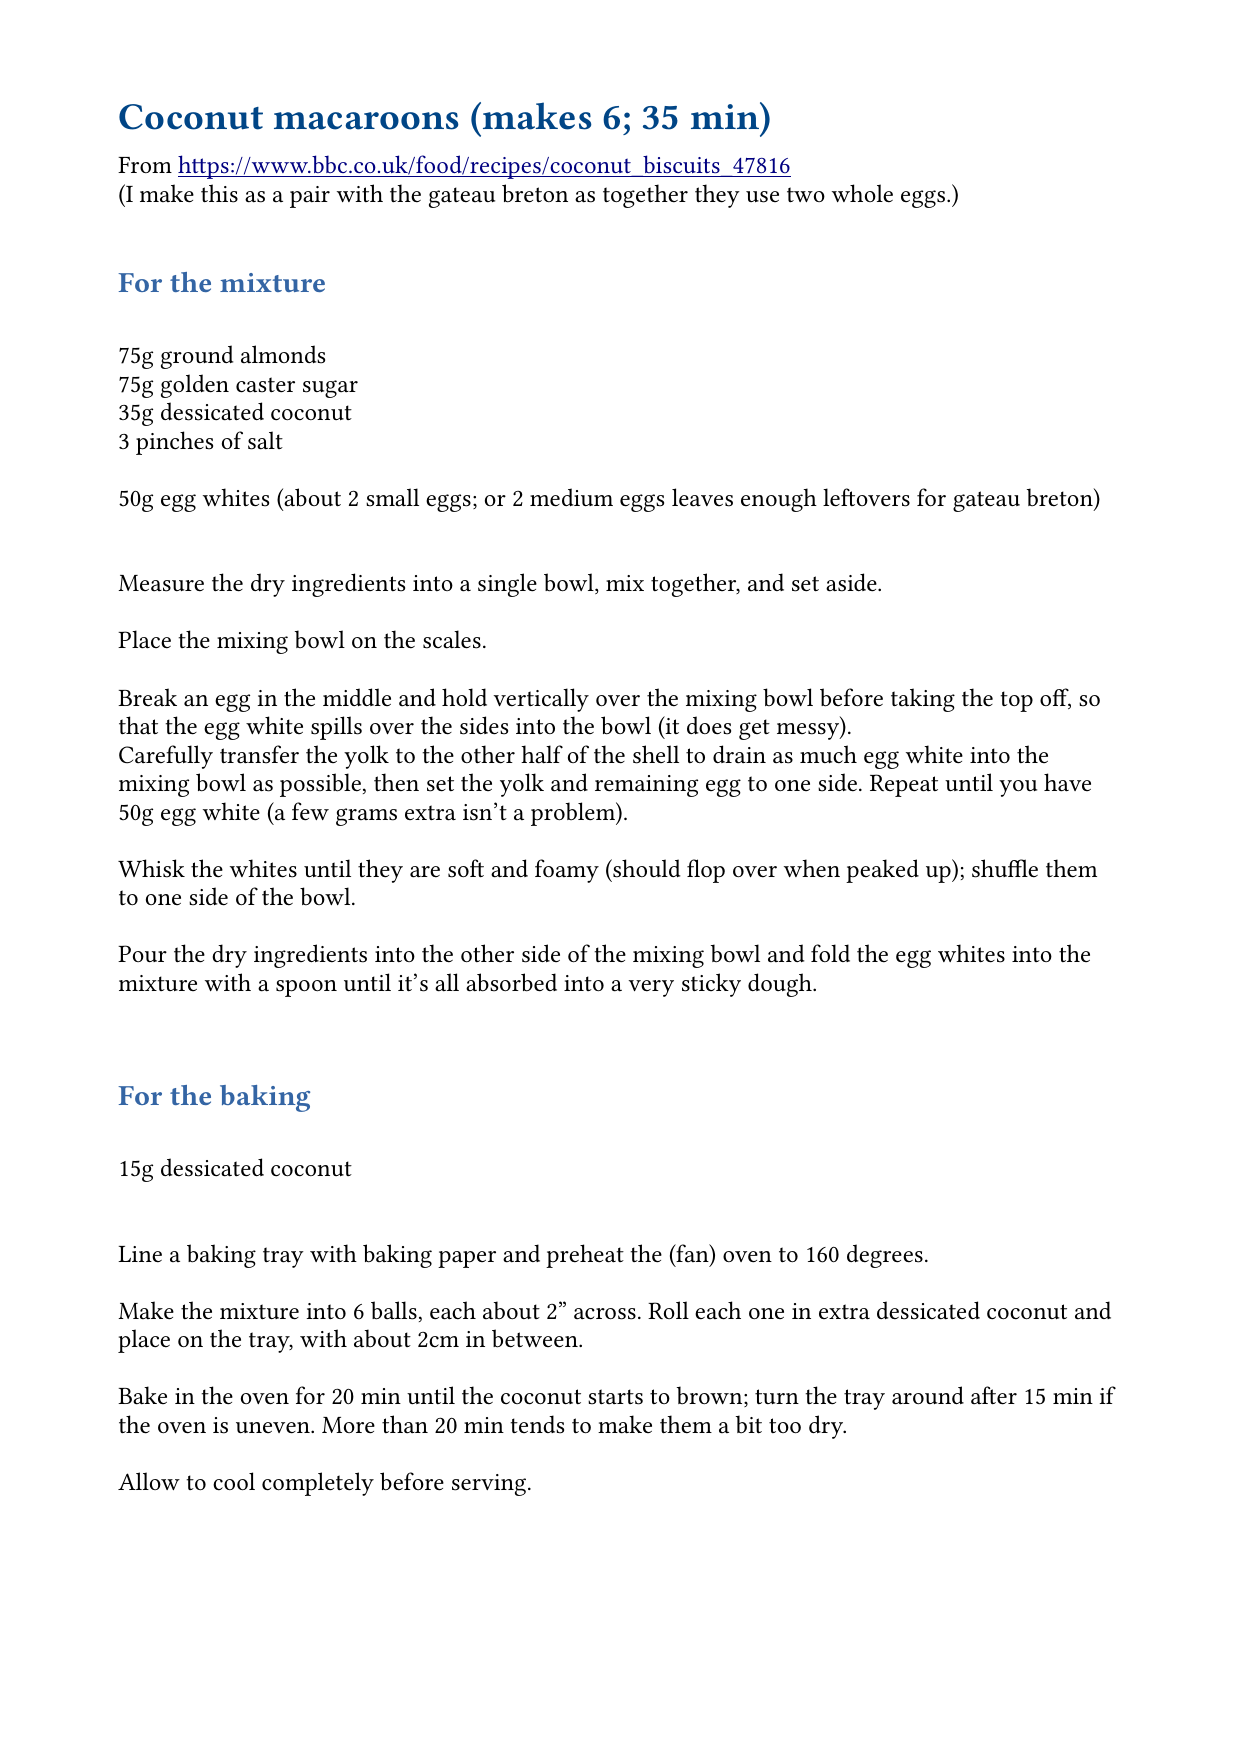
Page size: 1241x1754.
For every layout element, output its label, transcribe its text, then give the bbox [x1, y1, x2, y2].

subtitle For the mixture [118, 267, 1122, 300]
text Bake in the oven for 20 min until the coconut starts to brown; turn the tray around after 15 min if the oven is uneven. More than 20 min tends to make them a bit too dry. [118, 1382, 1122, 1439]
subtitle Coconut macaroons (makes 6; 35 min) [118, 96, 1122, 139]
text 15g dessicated coconut [118, 1154, 1122, 1182]
text Carefully transfer the yolk to the other half of the shell to drain as much egg white into the mixing bowl as possible, then set the yolk and remaining egg to one side. Repeat until you have 50g egg white (a few grams extra isn’t a problem). [118, 741, 1122, 826]
text (I make this as a pair with the gateau breton as together they use two whole eggs.) [118, 180, 1122, 209]
text 50g egg whites (about 2 small eggs; or 2 medium eggs leaves enough leftovers for gateau breton) [118, 484, 1122, 512]
text 35g dessicated coconut [118, 398, 1122, 427]
text Pour the dry ingredients into the other side of the mixing bowl and fold the egg whites into the mixture with a spoon until it’s all absorbed into a very sticky dough. [118, 941, 1122, 998]
text Place the mixing bowl on the scales. [118, 627, 1122, 655]
text Measure the dry ingredients into a single bowl, mix together, and set aside. [118, 569, 1122, 598]
text Make the mixture into 6 balls, each about 2” across. Roll each one in extra dessicated coconut and place on the tray, with about 2cm in between. [118, 1297, 1122, 1354]
text Break an egg in the middle and hold vertically over the mixing bowl before taking the top off, so that the egg white spills over the sides into the bowl (it does get messy). [118, 684, 1122, 741]
text Whisk the whites until they are soft and foamy (should flop over when peaked up); shuffle them to one side of the bowl. [118, 855, 1122, 912]
text From https://www.bbc.co.uk/food/recipes/coconut_biscuits_47816 [118, 152, 1122, 180]
subtitle For the baking [118, 1080, 1122, 1113]
text 3 pinches of salt [118, 427, 1122, 455]
text Line a baking tray with baking paper and preheat the (fan) oven to 160 degrees. [118, 1239, 1122, 1268]
text Allow to cool completely before serving. [118, 1468, 1122, 1496]
text 75g ground almonds [118, 341, 1122, 370]
text 75g golden caster sugar [118, 370, 1122, 398]
